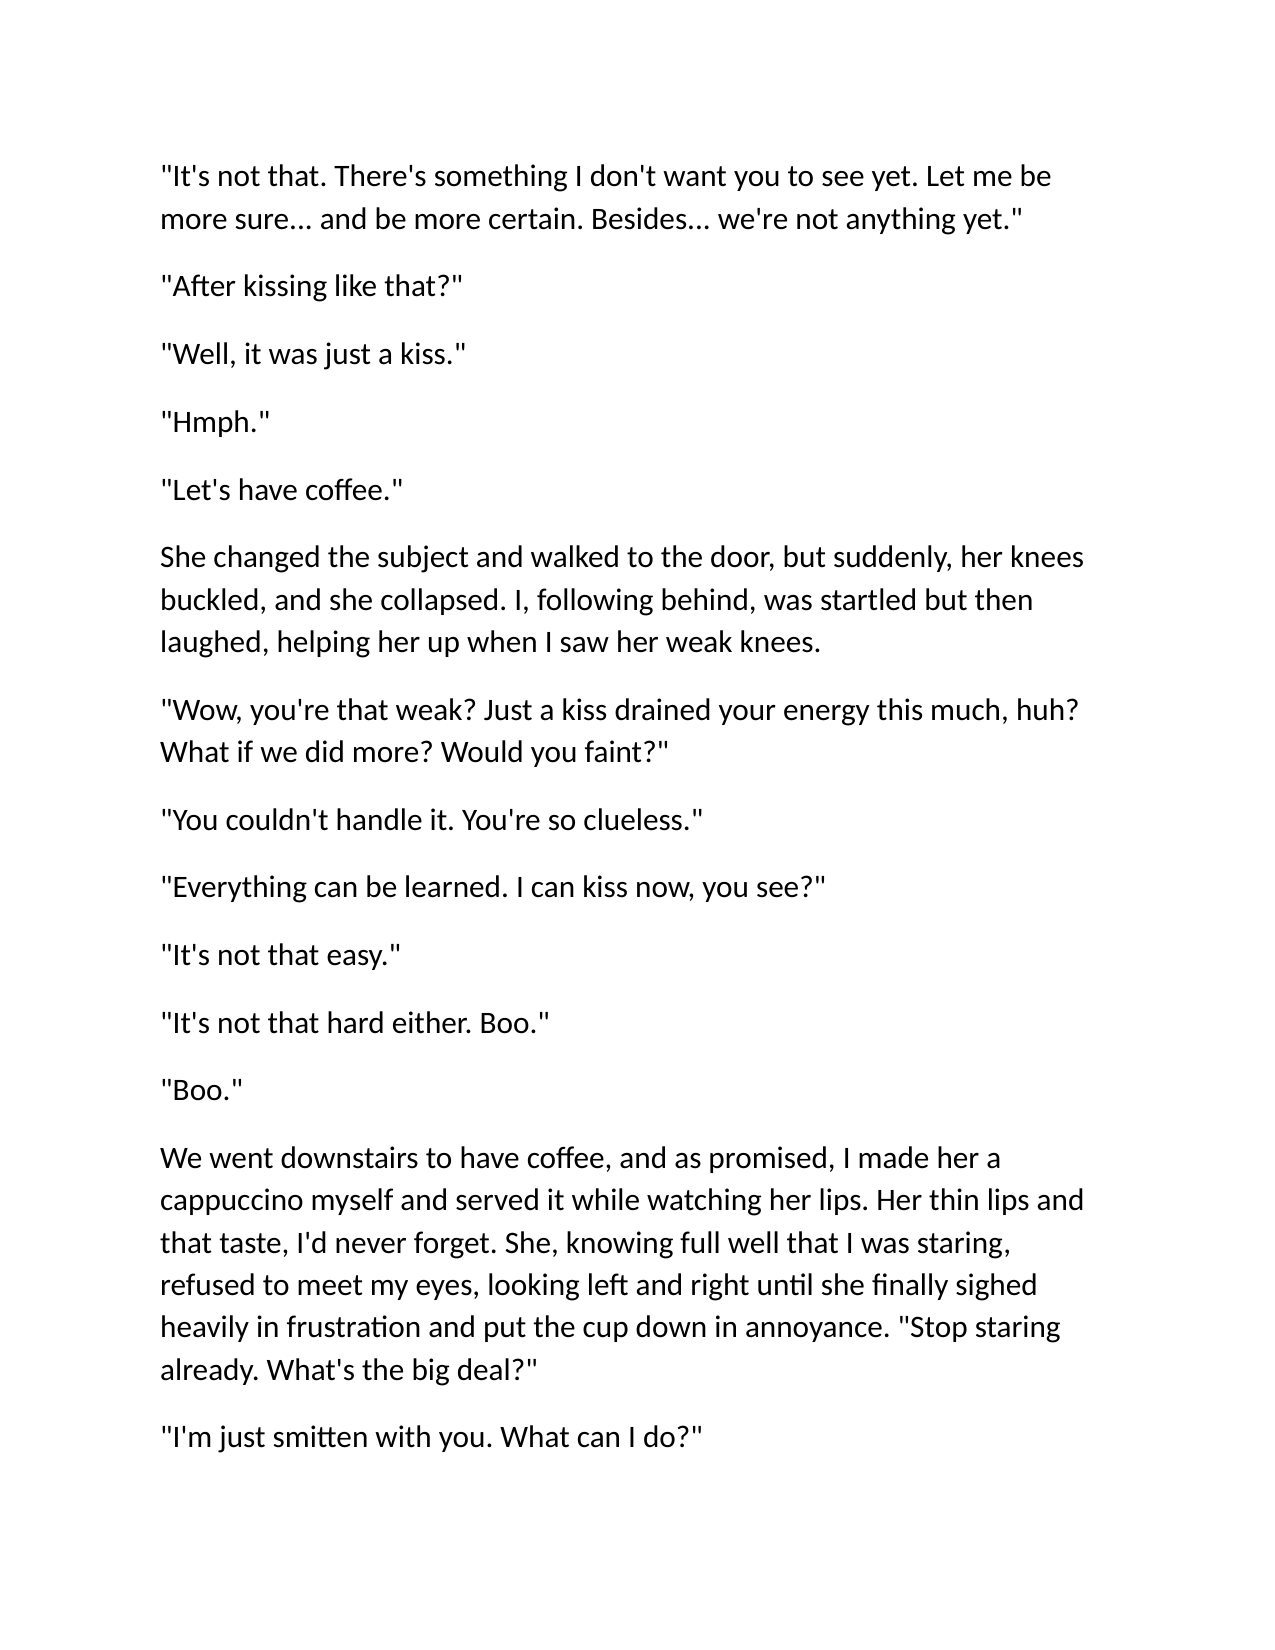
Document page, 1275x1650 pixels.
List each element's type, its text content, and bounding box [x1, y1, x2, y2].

text "It's not that hard either. Boo." [160, 1003, 1113, 1041]
text "You couldn't handle it. You're so clueless." [160, 799, 1113, 838]
text "Well, it was just a kiss." [160, 334, 1113, 372]
text We went downstairs to have coffee, and as promised, I made her a cappuccino myself and served it while watching her lips. Her thin lips and that taste, I'd never forget. She, knowing full well that I was staring, refused to meet my eyes, looking left and right until she finally sighed heavily in frustration and put the cup down in annoyance. "Stop staring already. What's the big deal?" [160, 1138, 1113, 1388]
text "Let's have coffee." [160, 469, 1113, 508]
text "Everything can be learned. I can kiss now, you see?" [160, 867, 1113, 905]
text "It's not that easy." [160, 935, 1113, 973]
text "I'm just smitten with you. What can I do?" [160, 1417, 1113, 1455]
text "Wow, you're that weak? Just a kiss drained your energy this much, huh? What if we did more? Would you faint?" [160, 689, 1113, 770]
text "It's not that. There's something I don't want you to see yet. Let me be more sure... and be more certain. Besides... we're not anything yet." [160, 156, 1113, 237]
text "Boo." [160, 1070, 1113, 1108]
text She changed the subject and walked to the door, but suddenly, her knees buckled, and she collapsed. I, following behind, was startled but then laughed, helping her up when I saw her weak knees. [160, 537, 1113, 660]
text "Hmph." [160, 402, 1113, 440]
text "After kissing like that?" [160, 266, 1113, 304]
